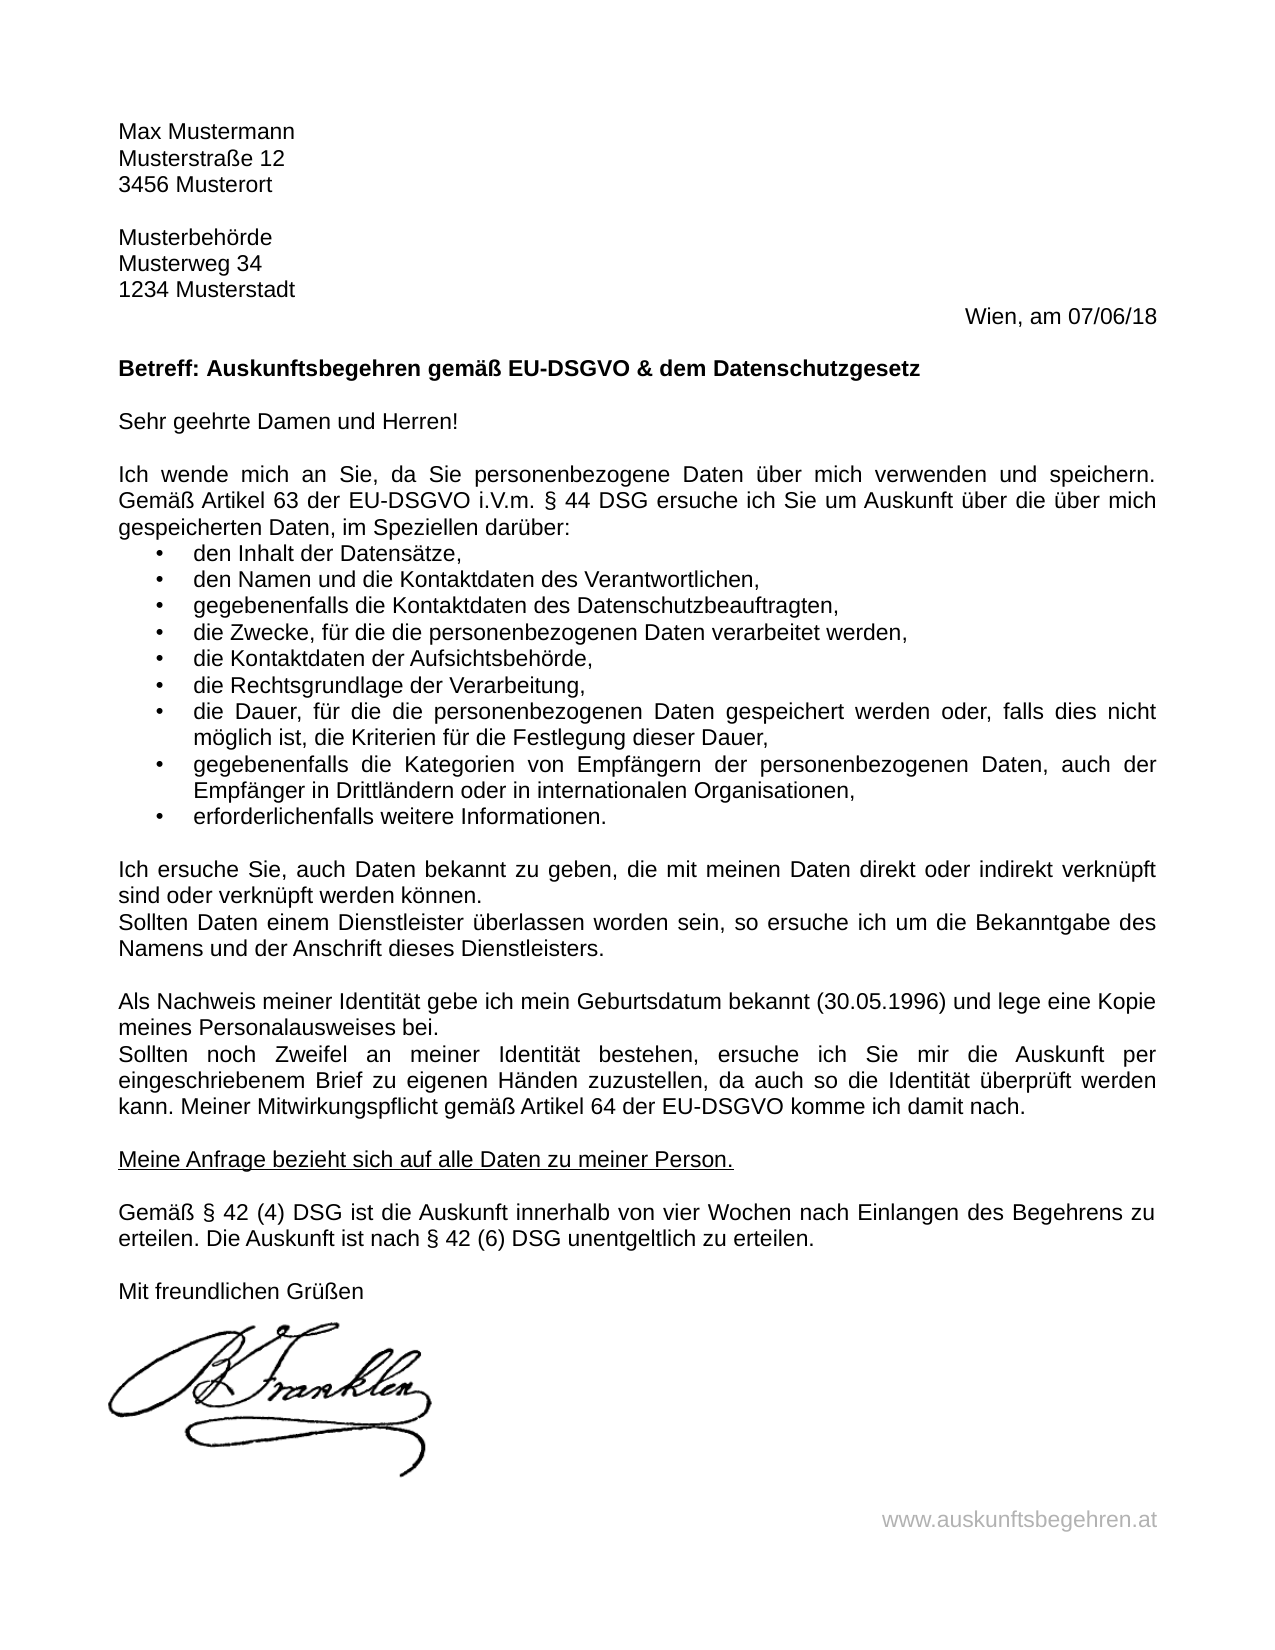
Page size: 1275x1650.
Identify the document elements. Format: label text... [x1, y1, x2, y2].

text Wien, am 07/06/18 [118, 303, 1157, 329]
picture [103, 1317, 438, 1484]
text Musterstraße 12 [118, 144, 1157, 171]
list erforderlichenfalls weitere Informationen. [156, 803, 1157, 830]
text Sollten Daten einem Dienstleister überlassen worden sein, so ersuche ich um die Bekanntgabe des Namens und der Anschrift dieses Dienstleisters. [118, 909, 1157, 961]
list gegebenenfalls die Kategorien von Empfängern der personenbezogenen Daten, auch der Empfänger in Drittländern oder in internationalen Organisationen, [156, 751, 1157, 803]
text Betreff: Auskunftsbegehren gemäß EU-DSGVO & dem Datenschutzgesetz [118, 355, 1157, 382]
text 1234 Musterstadt [118, 276, 1157, 303]
text Max Mustermann [118, 118, 1157, 144]
text Sollten noch Zweifel an meiner Identität bestehen, ersuche ich Sie mir die Auskunft per eingeschriebenem Brief zu eigenen Händen zuzustellen, da auch so die Identität überprüft werden kann. Meiner Mitwirkungspflicht gemäß Artikel 64 der EU-DSGVO komme ich damit nach. [118, 1041, 1157, 1119]
list gegebenenfalls die Kontaktdaten des Datenschutzbeauftragten, [156, 592, 1157, 619]
list die Rechtsgrundlage der Verarbeitung, [156, 672, 1157, 698]
text Als Nachweis meiner Identität gebe ich mein Geburtsdatum bekannt (30.05.1996) und lege eine Kopie meines Personalausweises bei. [118, 988, 1157, 1041]
list die Dauer, für die die personenbezogenen Daten gespeichert werden oder, falls dies nicht möglich ist, die Kriterien für die Festlegung dieser Dauer, [156, 698, 1157, 751]
text Sehr geehrte Damen und Herren! [118, 408, 1157, 434]
text Gemäß § 42 (4) DSG ist die Auskunft innerhalb von vier Wochen nach Einlangen des Begehrens zu erteilen. Die Auskunft ist nach § 42 (6) DSG unentgeltlich zu erteilen. [118, 1199, 1157, 1251]
list den Inhalt der Datensätze, [156, 540, 1157, 566]
list die Zwecke, für die die personenbezogenen Daten verarbeitet werden, [156, 619, 1157, 645]
text Meine Anfrage bezieht sich auf alle Daten zu meiner Person. [118, 1146, 1157, 1172]
text Ich ersuche Sie, auch Daten bekannt zu geben, die mit meinen Daten direkt oder indirekt verknüpft sind oder verknüpft werden können. [118, 856, 1157, 909]
text Musterweg 34 [118, 250, 1157, 276]
text Musterbehörde [118, 223, 1157, 250]
text Ich wende mich an Sie, da Sie personenbezogene Daten über mich verwenden und speichern. Gemäß Artikel 63 der EU-DSGVO i.V.m. § 44 DSG ersuche ich Sie um Auskunft über die über mich gespeicherten Daten, im Speziellen darüber: [118, 461, 1157, 540]
list die Kontaktdaten der Aufsichtsbehörde, [156, 645, 1157, 672]
text 3456 Musterort [118, 171, 1157, 197]
list den Namen und die Kontaktdaten des Verantwortlichen, [156, 566, 1157, 592]
text Mit freundlichen Grüßen [118, 1278, 1157, 1304]
